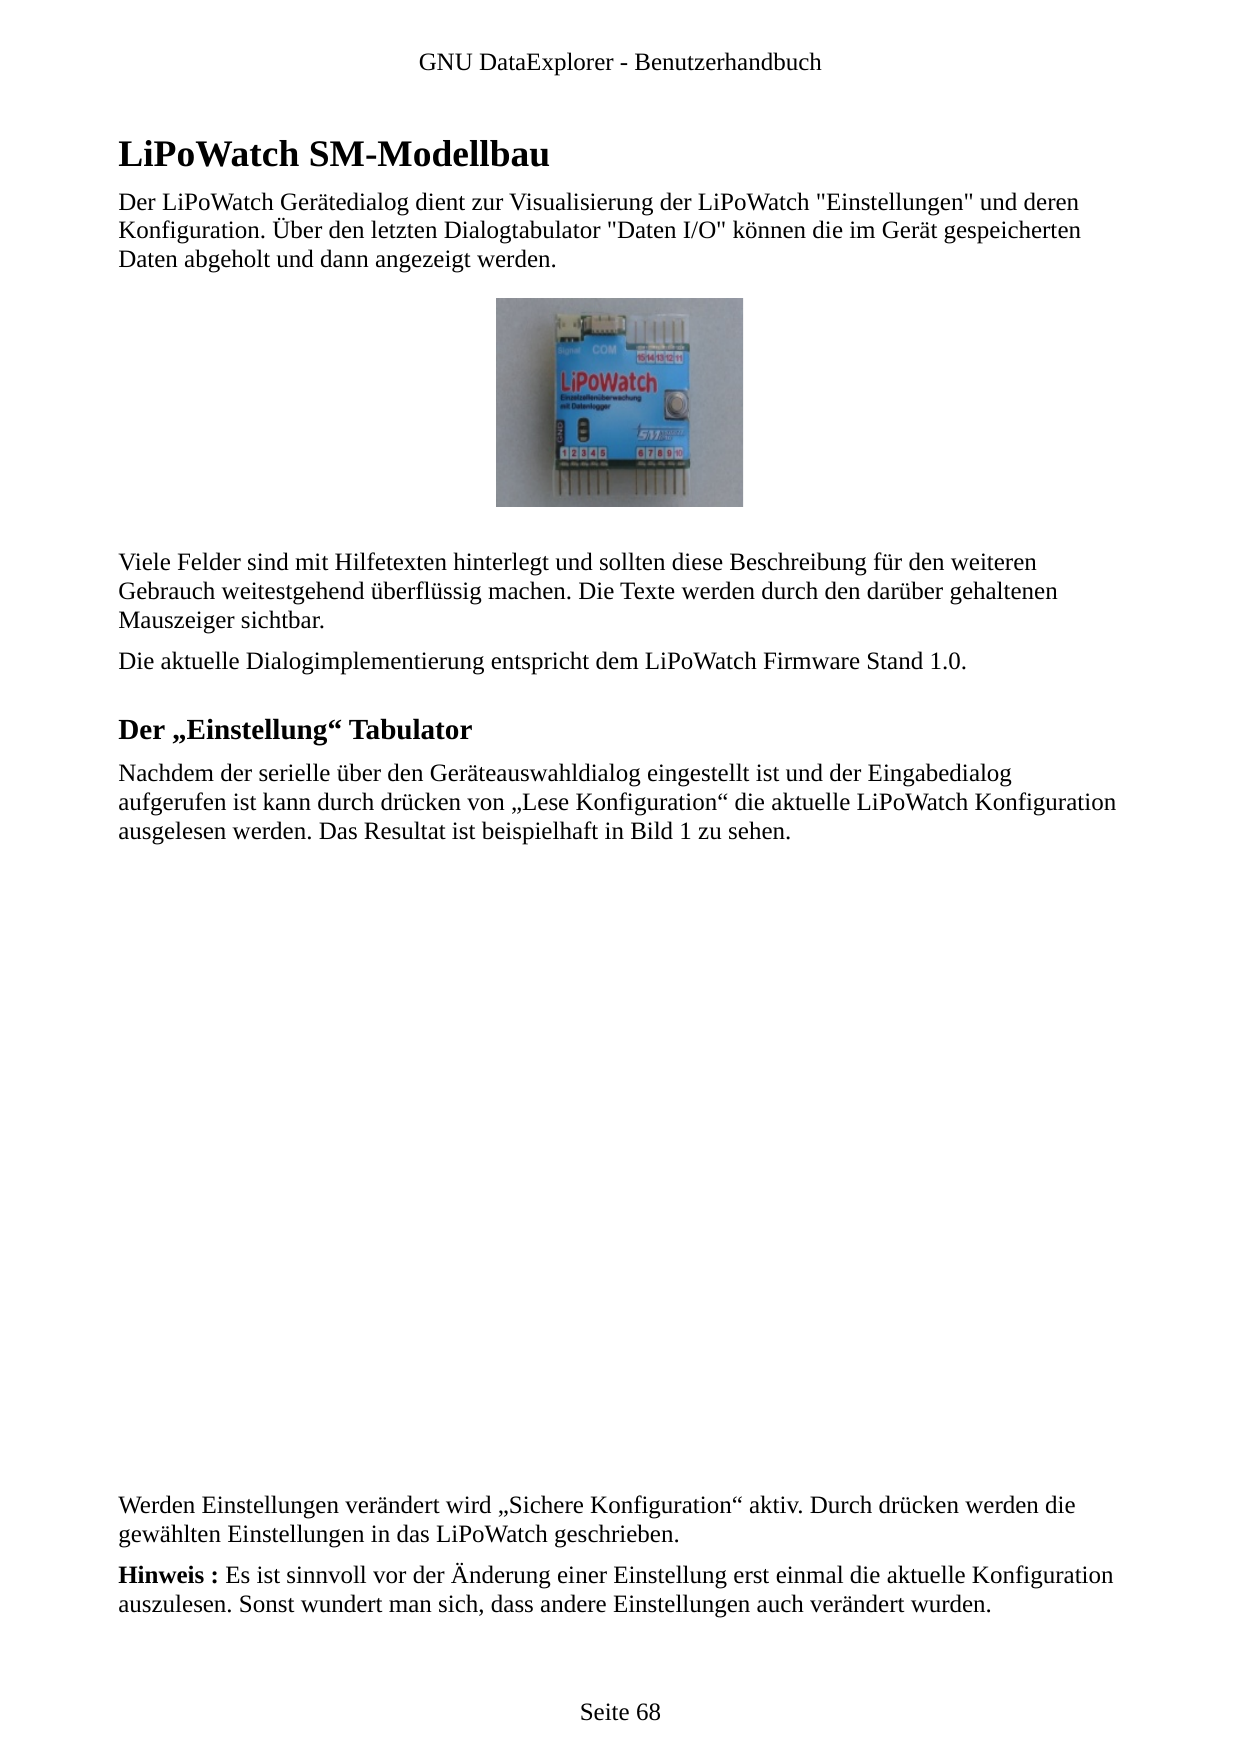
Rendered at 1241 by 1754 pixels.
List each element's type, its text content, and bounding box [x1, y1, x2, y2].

subtitle Der „Einstellung“ Tabulator [118, 712, 1122, 746]
text Viele Felder sind mit Hilfetexten hinterlegt und sollten diese Beschreibung für den weiteren Gebrauch weitestgehend überflüssig machen. Die Texte werden durch den darüber gehaltenen Mauszeiger sichtbar. [118, 547, 1122, 634]
text Die aktuelle Dialogimplementierung entspricht dem LiPoWatch Firmware Stand 1.0. [118, 646, 1122, 675]
text Werden Einstellungen verändert wird „Sichere Konfiguration“ aktiv. Durch drücken werden die gewählten Einstellungen in das LiPoWatch geschrieben. [118, 1491, 1122, 1548]
subtitle LiPoWatch SM-Modellbau [118, 131, 1122, 174]
text Der LiPoWatch Gerätedialog dient zur Visualisierung der LiPoWatch "Einstellungen" und deren Konfiguration. Über den letzten Dialogtabulator "Daten I/O" können die im Gerät gespeicherten Daten abgeholt und dann angezeigt werden. [118, 187, 1122, 273]
text Nachdem der serielle über den Geräteauswahldialog eingestellt ist und der Eingabedialog aufgerufen ist kann durch drücken von „Lese Konfiguration“ die aktuelle LiPoWatch Konfiguration ausgelesen werden. Das Resultat ist beispielhaft in Bild 1 zu sehen. [118, 758, 1122, 845]
picture [496, 298, 744, 507]
text Hinweis : Es ist sinnvoll vor der Änderung einer Einstellung erst einmal die aktuelle Konfiguration auszulesen. Sonst wundert man sich, dass andere Einstellungen auch verändert wurden. [118, 1561, 1122, 1618]
